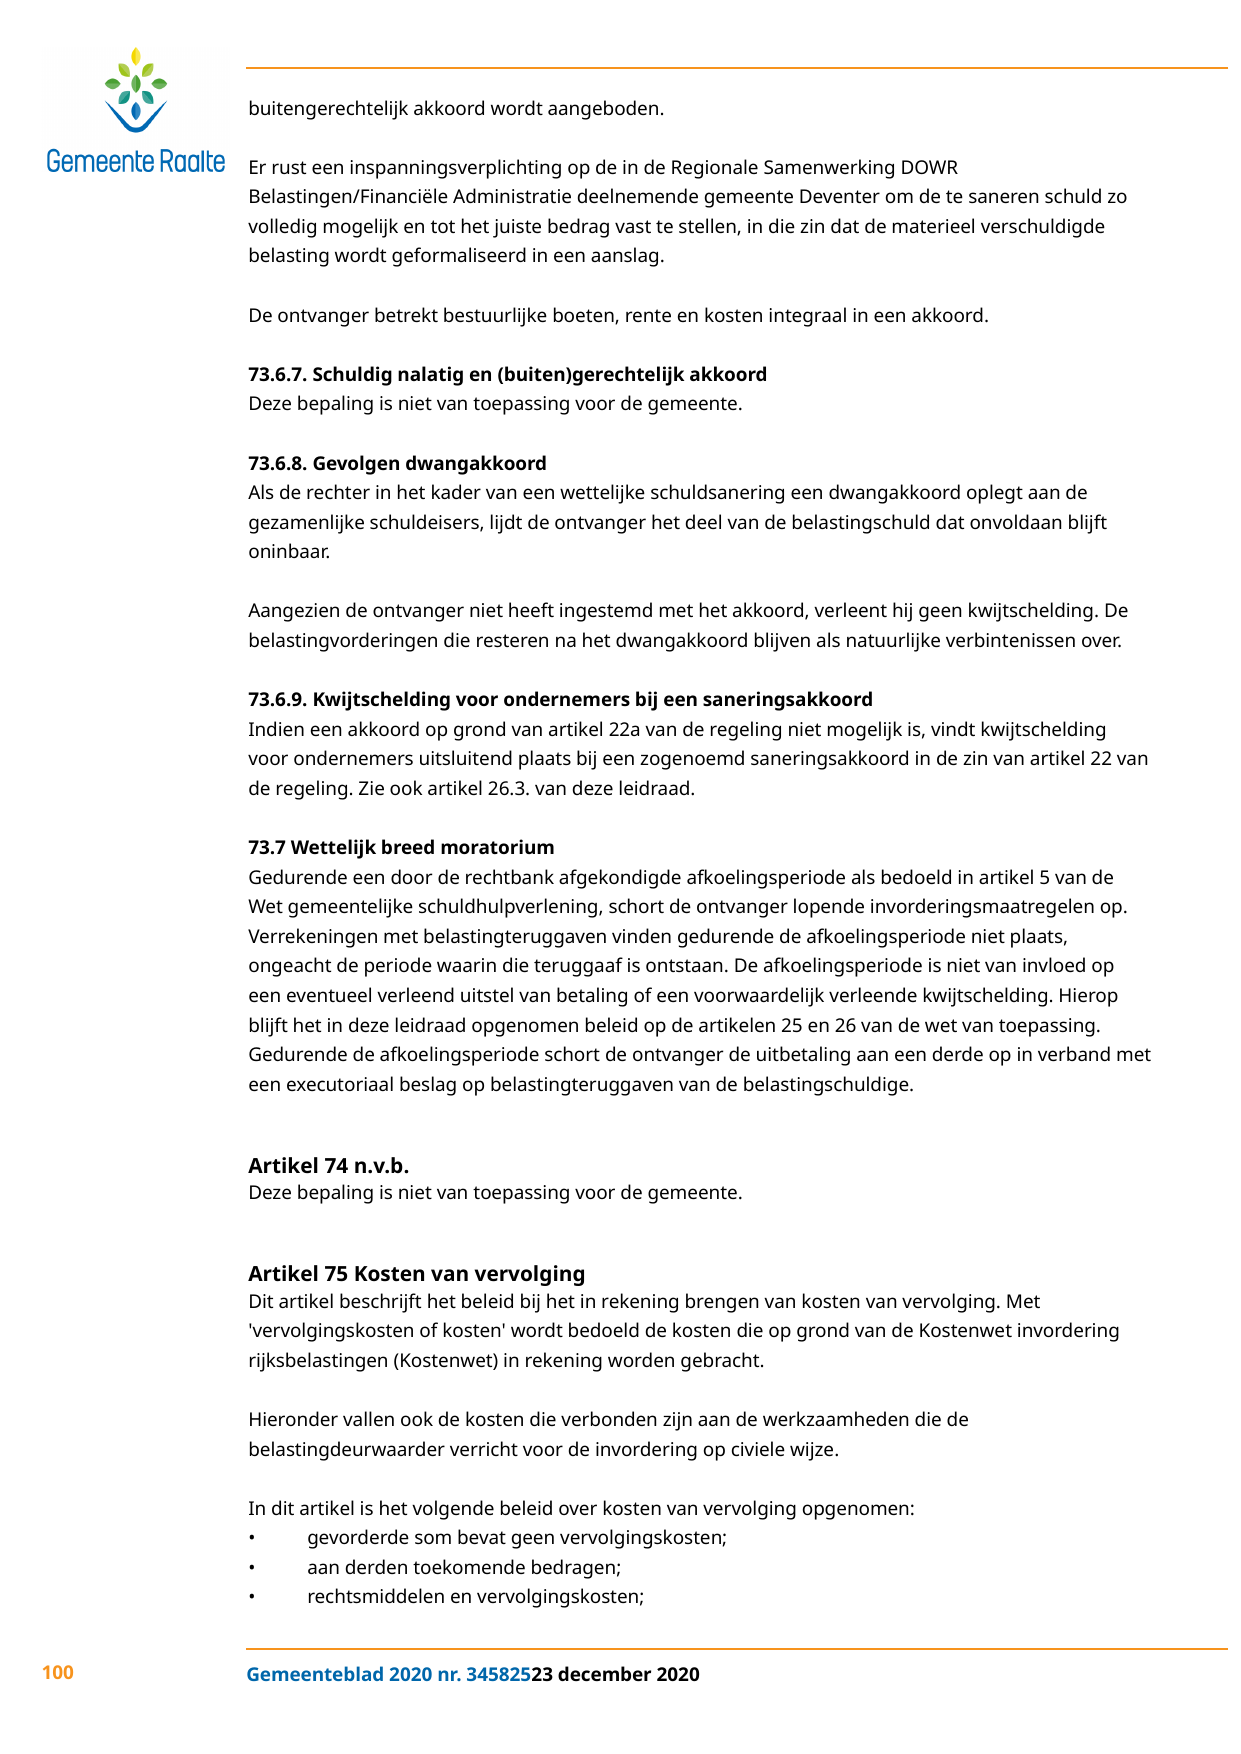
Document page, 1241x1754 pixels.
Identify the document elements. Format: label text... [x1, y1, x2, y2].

text 73.6.8. Gevolgen dwangakkoord [248, 450, 1152, 476]
text Artikel 74 n.v.b. [248, 1151, 1152, 1179]
text Als de rechter in het kader van een wettelijke schuldsanering een dwangakkoord oplegt aan de gezamenlijke schuldeisers, lijdt de ontvanger het deel van de belastingschuld dat onvoldaan blijft oninbaar. [248, 479, 1152, 564]
text 73.6.7. Schuldig nalatig en (buiten)gerechtelijk akkoord [248, 361, 1152, 387]
text Er rust een inspanningsverplichting op de in de Regionale Samenwerking DOWR Belastingen/Financiële Administratie deelnemende gemeente Deventer om de te saneren schuld zo volledig mogelijk en tot het juiste bedrag vast te stellen, in die zin dat de materieel verschuldigde belasting wordt geformaliseerd in een aanslag. [248, 154, 1152, 268]
text 73.6.9. Kwijtschelding voor ondernemers bij een saneringsakkoord [248, 686, 1152, 712]
text buitengerechtelijk akkoord wordt aangeboden. [248, 95, 1152, 121]
text De ontvanger betrekt bestuurlijke boeten, rente en kosten integraal in een akkoord. [248, 302, 1152, 328]
text Gedurende een door de rechtbank afgekondigde afkoelingsperiode als bedoeld in artikel 5 van de Wet gemeentelijke schuldhulpverlening, schort de ontvanger lopende invorderingsmaatregelen op. Verrekeningen met belastingteruggaven vinden gedurende de afkoelingsperiode niet plaats, ongeacht de periode waarin die teruggaaf is ontstaan. De afkoelingsperiode is niet van invloed op een eventueel verleend uitstel van betaling of een voorwaardelijk verleende kwijtschelding. Hierop blijft het in deze leidraad opgenomen beleid op de artikelen 25 en 26 van de wet van toepassing. Gedurende de afkoelingsperiode schort de ontvanger de uitbetaling aan een derde op in verband met een executoriaal beslag op belastingteruggaven van de belastingschuldige. [248, 864, 1152, 1097]
text Dit artikel beschrijft het beleid bij het in rekening brengen van kosten van vervolging. Met 'vervolgingskosten of kosten' wordt bedoeld de kosten die op grond van de Kostenwet invordering rijksbelastingen (Kostenwet) in rekening worden gebracht. [248, 1288, 1152, 1373]
text Hieronder vallen ook de kosten die verbonden zijn aan de werkzaamheden die de belastingdeurwaarder verricht voor de invordering op civiele wijze. [248, 1406, 1152, 1462]
list aan derden toekomende bedragen; [248, 1554, 1152, 1580]
text In dit artikel is het volgende beleid over kosten van vervolging opgenomen: [248, 1495, 1152, 1521]
text Artikel 75 Kosten van vervolging [248, 1259, 1152, 1288]
text Aangezien de ontvanger niet heeft ingestemd met het akkoord, verleent hij geen kwijtschelding. De belastingvorderingen die resteren na het dwangakkoord blijven als natuurlijke verbintenissen over. [248, 598, 1152, 653]
text Indien een akkoord op grond van artikel 22a van de regeling niet mogelijk is, vindt kwijtschelding voor ondernemers uitsluitend plaats bij een zogenoemd saneringsakkoord in de zin van artikel 22 van de regeling. Zie ook artikel 26.3. van deze leidraad. [248, 716, 1152, 801]
text Deze bepaling is niet van toepassing voor de gemeente. [248, 1179, 1152, 1205]
text 73.7 Wettelijk breed moratorium [248, 834, 1152, 860]
list gevorderde som bevat geen vervolgingskosten; [248, 1524, 1152, 1550]
picture [41, 47, 231, 172]
list rechtsmiddelen en vervolgingskosten; [248, 1584, 1152, 1609]
text Deze bepaling is niet van toepassing voor de gemeente. [248, 391, 1152, 416]
